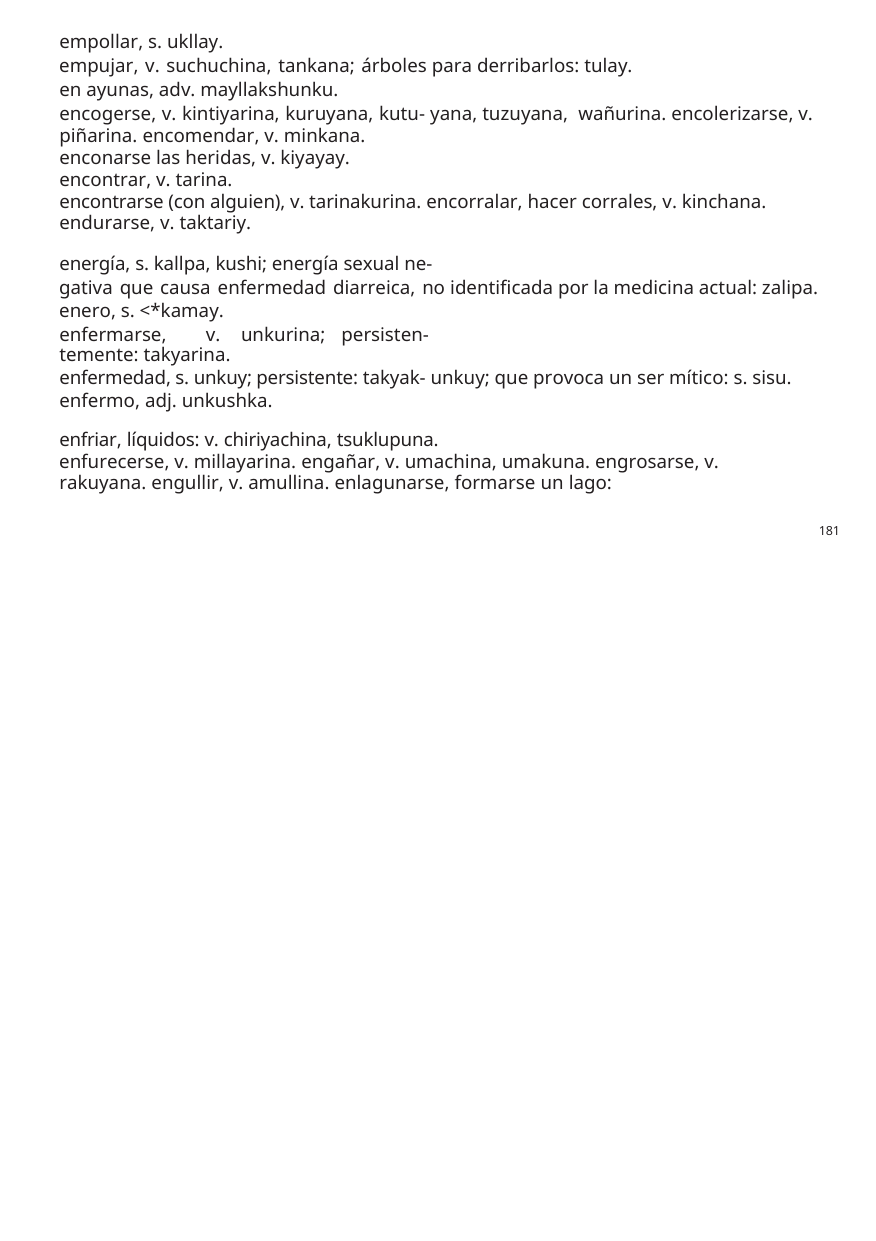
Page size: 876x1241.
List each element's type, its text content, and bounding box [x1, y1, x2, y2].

text en ayunas, adv. mayllakshunku. [59, 77, 856, 102]
text encogerse, v. kintiyarina, kuruyana, kutu- yana, tuzuyana, wañurina. encolerizarse, v. piñarina. encomendar, v. minkana. [59, 102, 840, 148]
text encontrarse (con alguien), v. tarinakurina. encorralar, hacer corrales, v. kinchana. endurarse, v. taktariy. [59, 192, 841, 235]
text temente: takyarina. [59, 346, 856, 366]
text encontrar, v. tarina. [59, 169, 856, 191]
text empujar, v. suchuchina, tankana; árboles para derribarlos: tulay. [59, 53, 856, 77]
text gativa que causa enfermedad diarreica, no identificada por la medicina actual: zalipa. enero, s. <*kamay. [59, 275, 856, 323]
text enfermedad, s. unkuy; persistente: takyak- unkuy; que provoca un ser mítico: s. sisu. enfermo, adj. unkushka. [59, 366, 842, 413]
text enfurecerse, v. millayarina. engañar, v. umachina, umakuna. engrosarse, v. rakuyana. engullir, v. amullina. enlagunarse, formarse un lago: [59, 452, 771, 495]
text enconarse las heridas, v. kiyayay. [59, 148, 856, 169]
text 181 [19, 522, 840, 539]
text enfermarse, v. unkurina; persisten- [59, 323, 856, 346]
text empollar, s. ukllay. [59, 31, 856, 53]
text enfriar, líquidos: v. chiriyachina, tsuklupuna. [59, 430, 856, 451]
text energía, s. kallpa, kushi; energía sexual ne- [59, 252, 856, 275]
